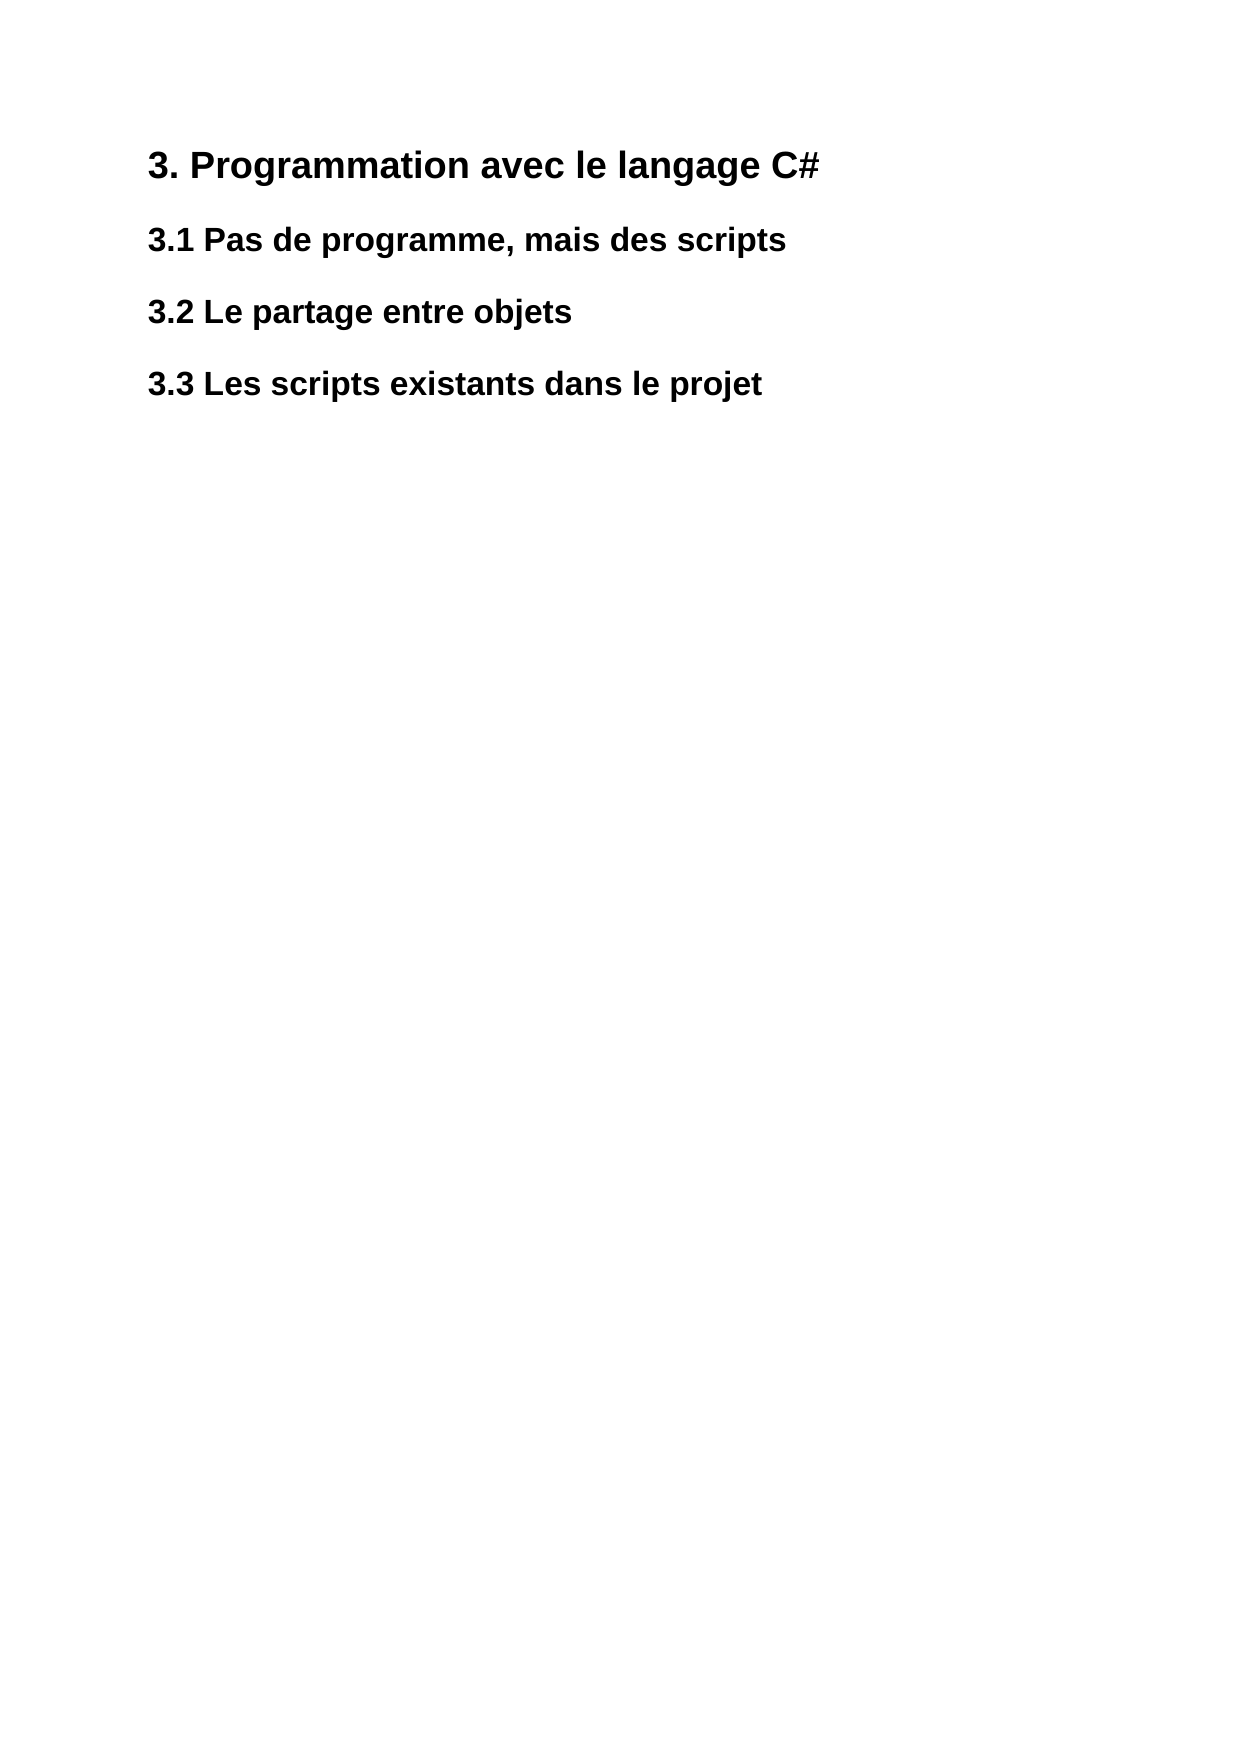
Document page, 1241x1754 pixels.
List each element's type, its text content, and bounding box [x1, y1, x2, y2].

subtitle 3. Programmation avec le langage C# [148, 143, 1093, 187]
subtitle 3.2 Le partage entre objets [148, 292, 1093, 331]
subtitle 3.1 Pas de programme, mais des scripts [148, 220, 1093, 259]
subtitle 3.3 Les scripts existants dans le projet [148, 364, 1093, 403]
